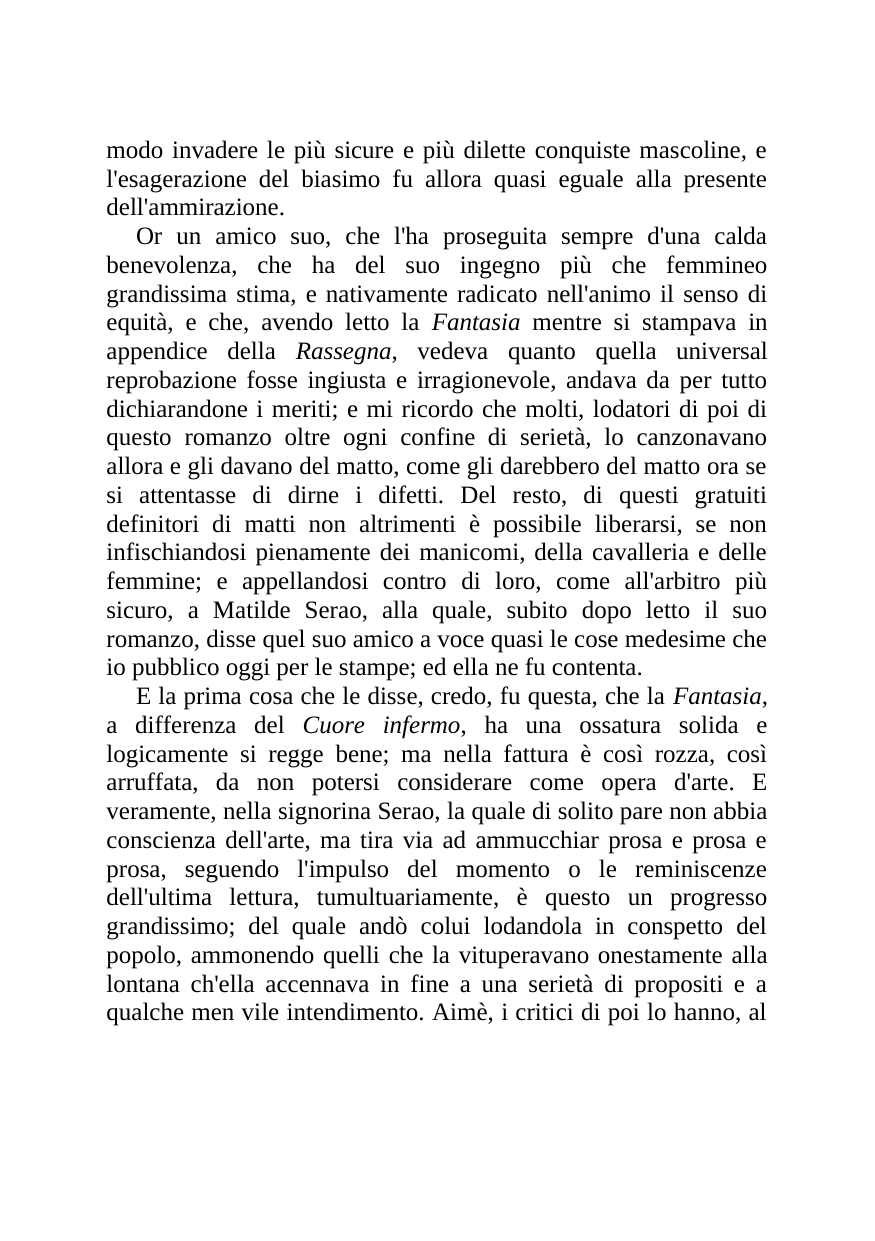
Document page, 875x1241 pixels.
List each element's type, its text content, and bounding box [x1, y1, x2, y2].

text Or un amico suo, che l'ha proseguita sempre d'una calda benevolenza, che ha del suo ingegno più che femmineo grandissima stima, e nativamente radicato nell'animo il senso di equità, e che, avendo letto la Fantasia mentre si stampava in appendice della Rassegna, vedeva quanto quella universal reprobazione fosse ingiusta e irragionevole, andava da per tutto dichiarandone i meriti; e mi ricordo che molti, lodatori di poi di questo romanzo oltre ogni confine di serietà, lo canzonavano allora e gli davano del matto, come gli darebbero del matto ora se si attentasse di dirne i difetti. Del resto, di questi gratuiti definitori di matti non altrimenti è possibile liberarsi, se non infischiandosi pienamente dei manicomi, della cavalleria e delle femmine; e appellandosi contro di loro, come all'arbitro più sicuro, a Matilde Serao, alla quale, subito dopo letto il suo romanzo, disse quel suo amico a voce quasi le cose medesime che io pubblico oggi per le stampe; ed ella ne fu contenta. [106, 221, 768, 681]
text modo invadere le più sicure e più dilette conquiste mascoline, e l'esagerazione del biasimo fu allora quasi eguale alla presente dell'ammirazione. [106, 135, 768, 221]
text E la prima cosa che le disse, credo, fu questa, che la Fantasia, a differenza del Cuore infermo, ha una ossatura solida e logicamente si regge bene; ma nella fattura è così rozza, così arruffata, da non potersi considerare come opera d'arte. E veramente, nella signorina Serao, la quale di solito pare non abbia conscienza dell'arte, ma tira via ad ammucchiar prosa e prosa e prosa, seguendo l'impulso del momento o le reminiscenze dell'ultima lettura, tumultuariamente, è questo un progresso grandissimo; del quale andò colui lodandola in conspetto del popolo, ammonendo quelli che la vituperavano onestamente alla lontana ch'ella accennava in fine a una serietà di propositi e a qualche men vile intendimento. Aimè, i critici di poi lo hanno, al [106, 681, 768, 1026]
